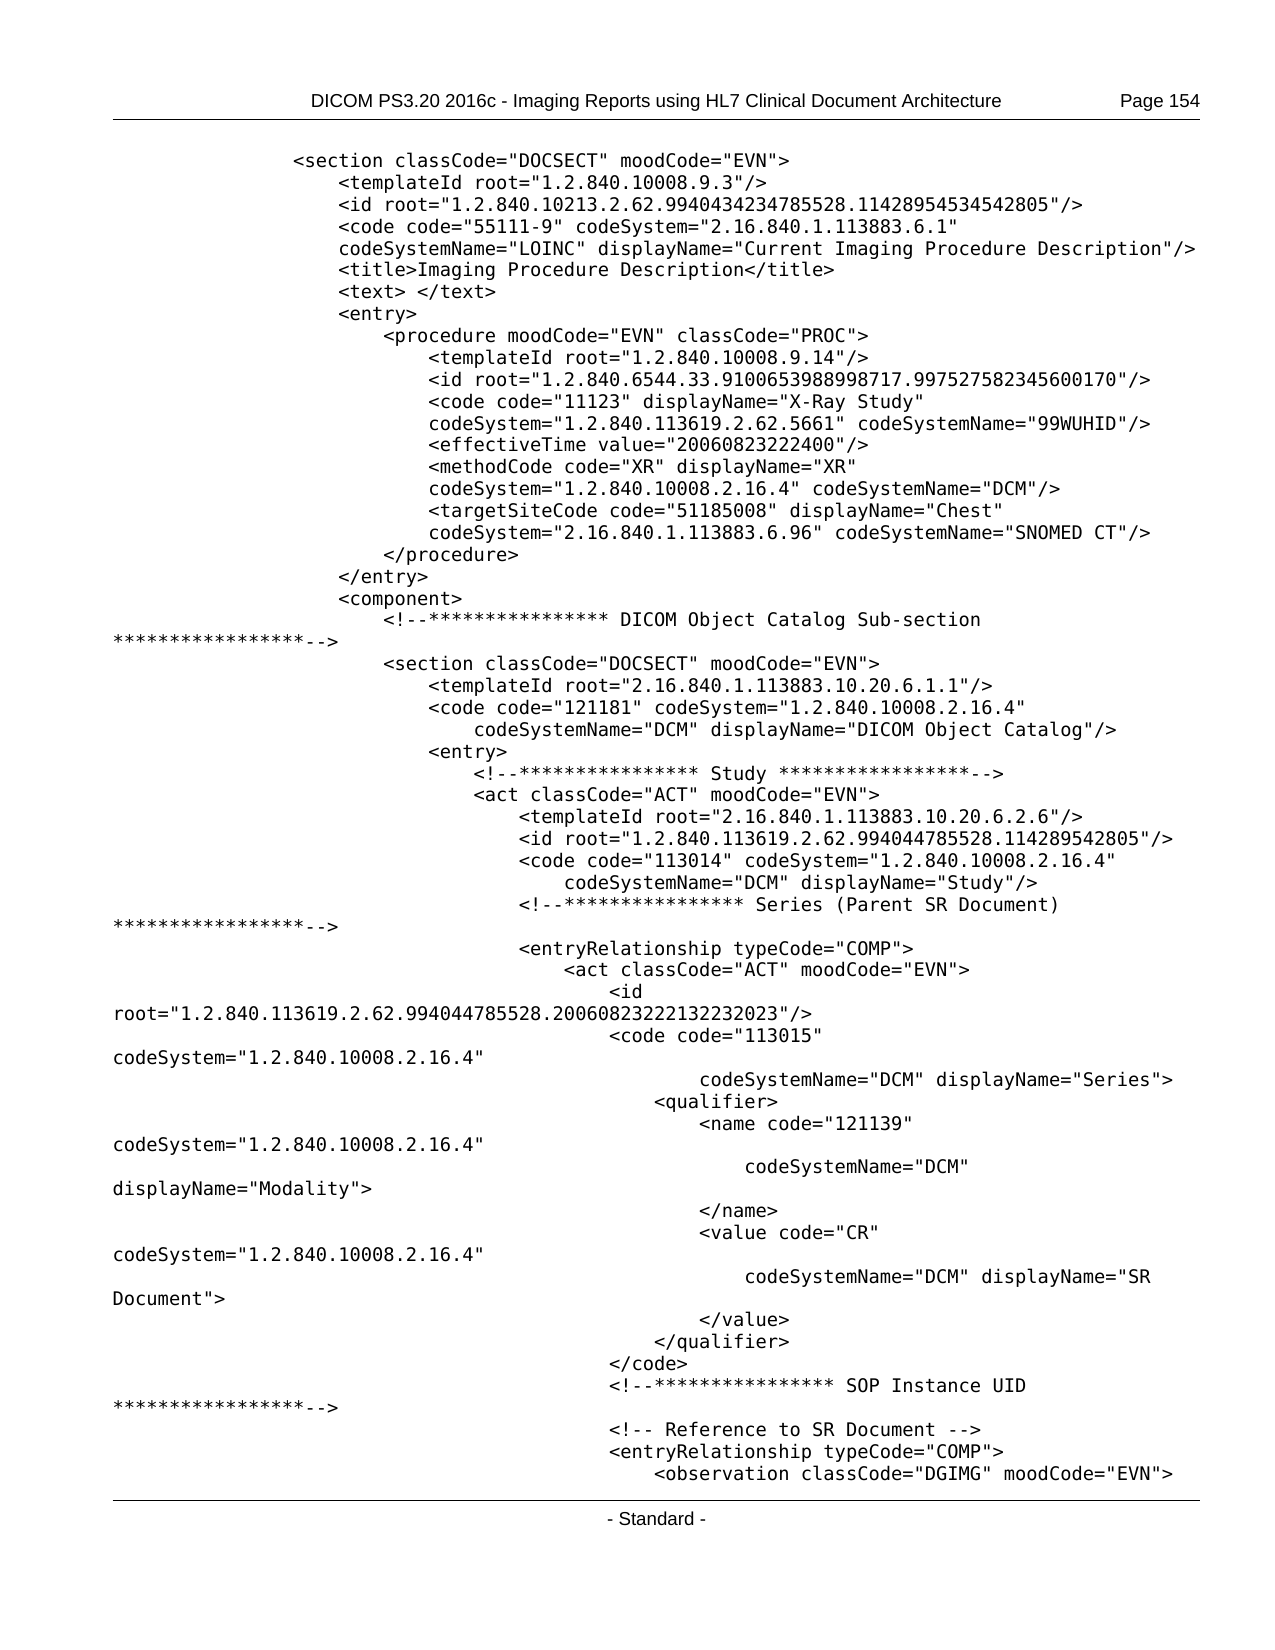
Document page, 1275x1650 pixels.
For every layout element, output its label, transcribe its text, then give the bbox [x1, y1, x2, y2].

text <section classCode="DOCSECT" moodCode="EVN"> <templateId root="1.2.840.10008.9.3"/> <id root="1.2.840.10213.2.62.9940434234785528.11428954534542805"/> <code code="55111-9" codeSystem="2.16.840.1.113883.6.1" codeSystemName="LOINC" displayName="Current Imaging Procedure Description"/> <title>Imaging Procedure Description</title> <text> </text> <entry> <procedure moodCode="EVN" classCode="PROC"> <templateId root="1.2.840.10008.9.14"/> <id root="1.2.840.6544.33.9100653988998717.997527582345600170"/> <code code="11123" displayName="X-Ray Study" codeSystem="1.2.840.113619.2.62.5661" codeSystemName="99WUHID"/> <effectiveTime value="20060823222400"/> <methodCode code="XR" displayName="XR" codeSystem="1.2.840.10008.2.16.4" codeSystemName="DCM"/> <targetSiteCode code="51185008" displayName="Chest" codeSystem="2.16.840.1.113883.6.96" codeSystemName="SNOMED CT"/> </procedure> </entry> <component> <!--**************** DICOM Object Catalog Sub-section *****************--> <section classCode="DOCSECT" moodCode="EVN"> <templateId root="2.16.840.1.113883.10.20.6.1.1"/> <code code="121181" codeSystem="1.2.840.10008.2.16.4" codeSystemName="DCM" displayName="DICOM Object Catalog"/> <entry> <!--**************** Study *****************--> <act classCode="ACT" moodCode="EVN"> <templateId root="2.16.840.1.113883.10.20.6.2.6"/> <id root="1.2.840.113619.2.62.994044785528.114289542805"/> <code code="113014" codeSystem="1.2.840.10008.2.16.4" codeSystemName="DCM" displayName="Study"/> <!--**************** Series (Parent SR Document) *****************--> <entryRelationship typeCode="COMP"> <act classCode="ACT" moodCode="EVN"> <id root="1.2.840.113619.2.62.994044785528.20060823222132232023"/> <code code="113015" codeSystem="1.2.840.10008.2.16.4" codeSystemName="DCM" displayName="Series"> <qualifier> <name code="121139" codeSystem="1.2.840.10008.2.16.4" codeSystemName="DCM" displayName="Modality"> </name> <value code="CR" codeSystem="1.2.840.10008.2.16.4" codeSystemName="DCM" displayName="SR Document"> </value> </qualifier> </code> <!--**************** SOP Instance UID *****************--> <!-- Reference to SR Document --> <entryRelationship typeCode="COMP"> <observation classCode="DGIMG" moodCode="EVN"> [112, 150, 1200, 1484]
